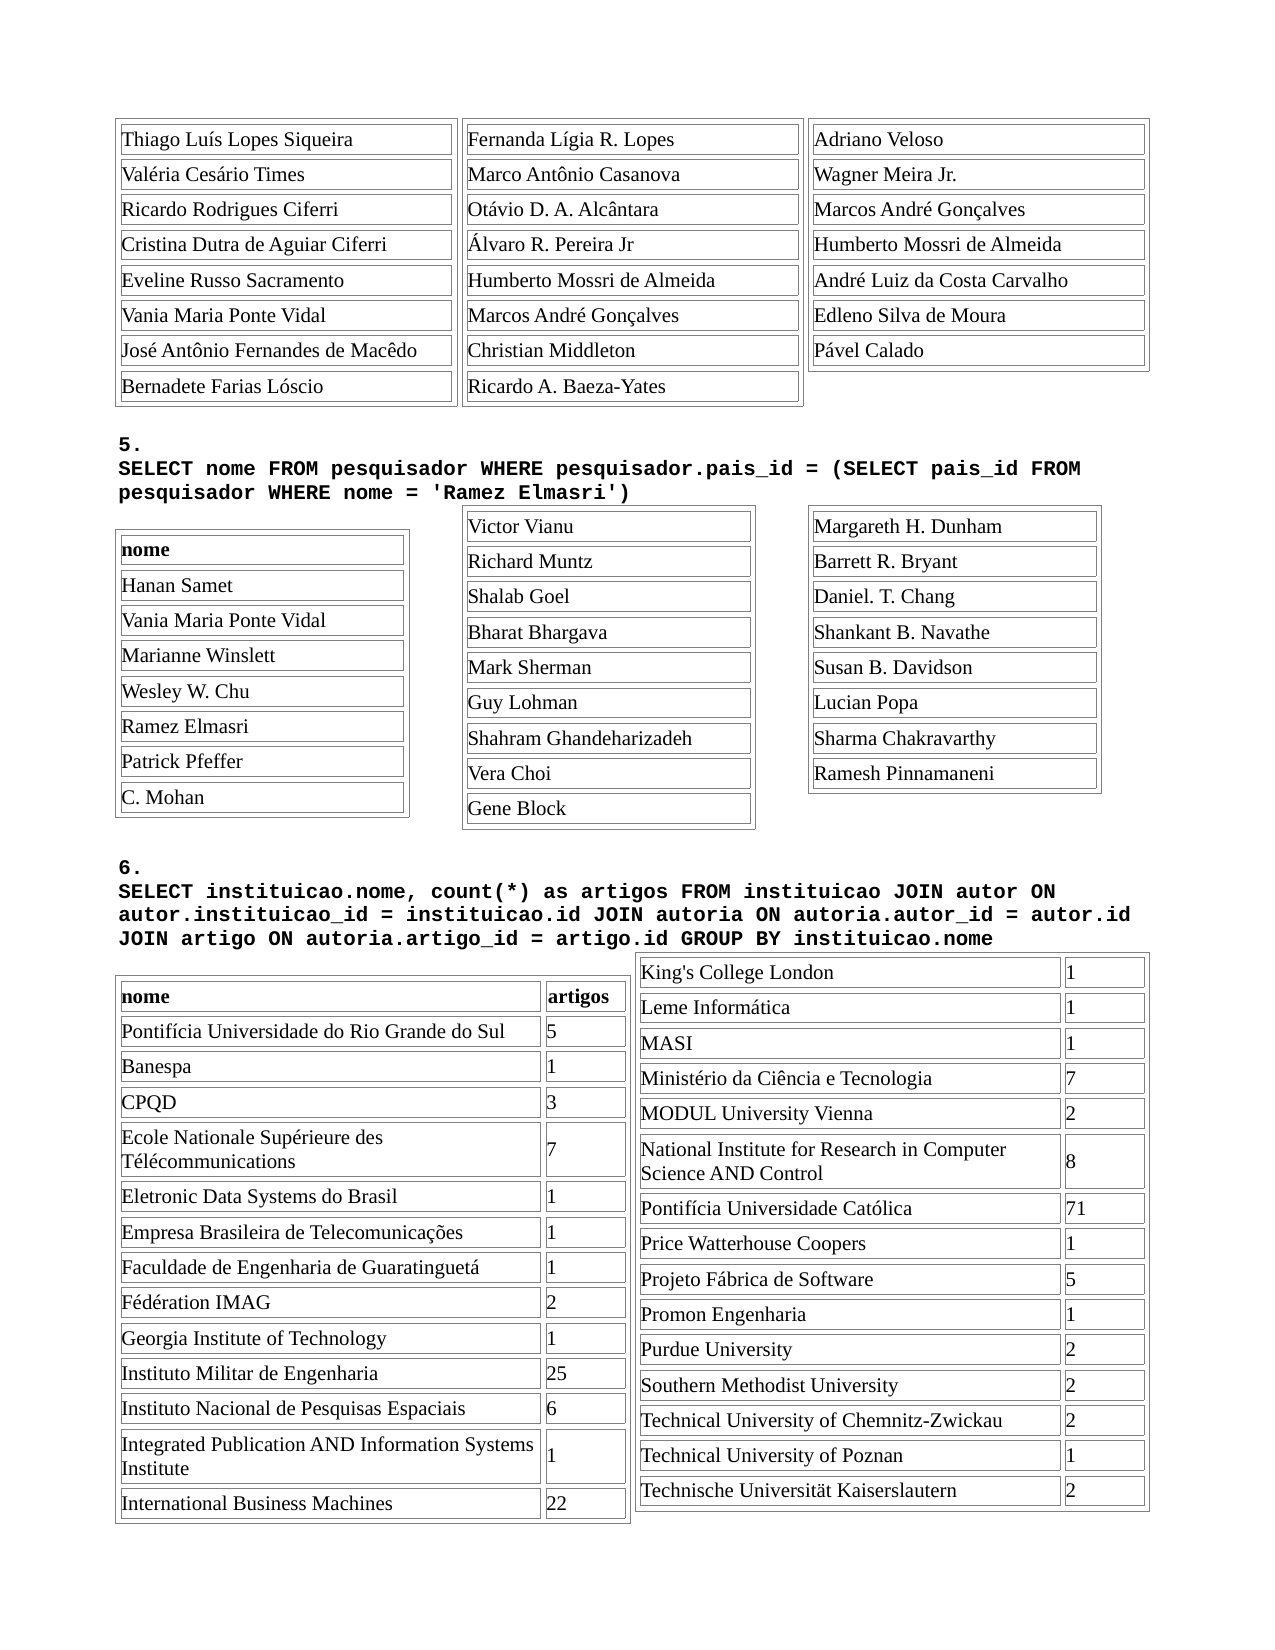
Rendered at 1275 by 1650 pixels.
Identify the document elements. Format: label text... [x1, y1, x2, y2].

table_cell International Business Machines [118, 1483, 543, 1518]
table_cell Ricardo A. Baeza-Yates [464, 365, 800, 401]
table_cell 7 [1063, 1058, 1147, 1093]
table_cell 2 [1063, 1329, 1147, 1364]
table_cell Faculdade de Engenharia de Guaratinguetá [118, 1247, 543, 1282]
table_cell Ramesh Pinnamaneni [811, 753, 1099, 788]
table_cell Marianne Winslett [118, 635, 406, 670]
table_cell Margareth H. Dunham [811, 506, 1099, 541]
table_cell Christian Middleton [464, 330, 800, 365]
table_cell Instituto Militar de Engenharia [118, 1353, 543, 1388]
table_cell Humberto Mossri de Almeida [811, 224, 1147, 259]
table_cell Promon Engenharia [638, 1294, 1062, 1329]
text 5. [118, 434, 1157, 458]
table_cell André Luiz da Costa Carvalho [811, 259, 1147, 295]
table_header nome [118, 530, 406, 564]
table_cell Integrated Publication AND Information Systems Institute [118, 1423, 543, 1482]
table_cell Susan B. Davidson [811, 647, 1099, 682]
table_cell 1 [1063, 953, 1147, 987]
table_cell 25 [543, 1353, 627, 1388]
text SELECT nome FROM pesquisador WHERE pesquisador.pais_id = (SELECT pais_id FROM pesquisador WHERE nome = 'Ramez Elmasri') [118, 458, 1157, 505]
table_cell 1 [543, 1211, 627, 1247]
table_cell Ministério da Ciência e Tecnologia [638, 1058, 1062, 1093]
table_header artigos [543, 976, 627, 1011]
table_cell Georgia Institute of Technology [118, 1317, 543, 1352]
table_cell Price Watterhouse Coopers [638, 1223, 1062, 1258]
table_cell 1 [543, 1423, 627, 1482]
table_cell Banespa [118, 1046, 543, 1081]
table_cell Eletronic Data Systems do Brasil [118, 1176, 543, 1211]
table_cell Gene Block [464, 788, 752, 823]
table_cell Shankant B. Navathe [811, 611, 1099, 647]
table_cell Pontifícia Universidade Católica [638, 1188, 1062, 1223]
table_cell Sharma Chakravarthy [811, 717, 1099, 753]
table_cell Technische Universität Kaiserslautern [638, 1470, 1062, 1505]
table_cell 2 [1063, 1470, 1147, 1505]
table_cell 8 [1063, 1128, 1147, 1188]
table_cell Guy Lohman [464, 682, 752, 717]
table_cell 1 [1063, 1223, 1147, 1258]
table_cell Technical University of Poznan [638, 1435, 1062, 1470]
table_cell Marco Antônio Casanova [464, 154, 800, 189]
table_cell 2 [1063, 1364, 1147, 1399]
table_cell Ramez Elmasri [118, 706, 406, 741]
table_cell Álvaro R. Pereira Jr [464, 224, 800, 259]
table_cell 5 [1063, 1258, 1147, 1293]
table_cell Pável Calado [811, 330, 1147, 365]
table_cell Vania Maria Ponte Vidal [118, 600, 406, 635]
table_cell Southern Methodist University [638, 1364, 1062, 1399]
table_cell Bernadete Farias Lóscio [118, 365, 454, 401]
table_cell Fernanda Lígia R. Lopes [464, 119, 800, 153]
table_cell 1 [543, 1317, 627, 1352]
table_cell 1 [543, 1176, 627, 1211]
table_cell Edleno Silva de Moura [811, 295, 1147, 330]
table_cell 6 [543, 1388, 627, 1423]
table_cell 1 [543, 1247, 627, 1282]
table_cell Patrick Pfeffer [118, 741, 406, 776]
table_cell Vera Choi [464, 753, 752, 788]
table_cell 7 [543, 1117, 627, 1176]
table_cell Barrett R. Bryant [811, 541, 1099, 576]
table_cell 22 [543, 1483, 627, 1518]
table_cell 1 [1063, 1435, 1147, 1470]
table_cell 2 [1063, 1093, 1147, 1128]
table_cell Instituto Nacional de Pesquisas Espaciais [118, 1388, 543, 1423]
table_cell Wesley W. Chu [118, 670, 406, 706]
table_cell Vania Maria Ponte Vidal [118, 295, 454, 330]
table_cell 1 [543, 1046, 627, 1081]
table_cell 71 [1063, 1188, 1147, 1223]
table_cell Leme Informática [638, 987, 1062, 1022]
table_cell Marcos André Gonçalves [811, 189, 1147, 224]
table_cell King's College London [638, 953, 1062, 987]
table_cell 1 [1063, 1022, 1147, 1058]
table_cell Shalab Goel [464, 576, 752, 611]
table_cell Bharat Bhargava [464, 611, 752, 647]
table_cell CPQD [118, 1081, 543, 1117]
table_cell Mark Sherman [464, 647, 752, 682]
table_cell Victor Vianu [464, 506, 752, 541]
table_cell National Institute for Research in Computer Science AND Control [638, 1128, 1062, 1188]
table_cell Shahram Ghandeharizadeh [464, 717, 752, 753]
table_cell 1 [1063, 1294, 1147, 1329]
table_cell Ricardo Rodrigues Ciferri [118, 189, 454, 224]
table_cell 2 [1063, 1400, 1147, 1435]
table_cell MODUL University Vienna [638, 1093, 1062, 1128]
table_cell Empresa Brasileira de Telecomunicações [118, 1211, 543, 1247]
table_cell Ecole Nationale Supérieure des Télécommunications [118, 1117, 543, 1176]
table_cell Richard Muntz [464, 541, 752, 576]
table_cell 3 [543, 1081, 627, 1117]
table_cell 2 [543, 1282, 627, 1317]
table_cell Pontifícia Universidade do Rio Grande do Sul [118, 1011, 543, 1046]
table_cell Purdue University [638, 1329, 1062, 1364]
table_cell 1 [1063, 987, 1147, 1022]
table_cell Adriano Veloso [811, 119, 1147, 153]
table_cell Valéria Cesário Times [118, 154, 454, 189]
table_cell Otávio D. A. Alcântara [464, 189, 800, 224]
table_cell Daniel. T. Chang [811, 576, 1099, 611]
table_cell Projeto Fábrica de Software [638, 1258, 1062, 1293]
table_header nome [118, 976, 543, 1011]
table_cell Technical University of Chemnitz-Zwickau [638, 1400, 1062, 1435]
table_cell MASI [638, 1022, 1062, 1058]
table_cell Hanan Samet [118, 564, 406, 600]
table_cell Marcos André Gonçalves [464, 295, 800, 330]
table_cell Humberto Mossri de Almeida [464, 259, 800, 295]
table_cell Wagner Meira Jr. [811, 154, 1147, 189]
table_cell C. Mohan [118, 776, 406, 812]
table_cell 5 [543, 1011, 627, 1046]
table_cell Lucian Popa [811, 682, 1099, 717]
text SELECT instituicao.nome, count(*) as artigos FROM instituicao JOIN autor ON autor.instituicao_id = instituicao.id JOIN autoria ON autoria.autor_id = autor.id JOIN artigo ON autoria.artigo_id = artigo.id GROUP BY instituicao.nome [118, 881, 1157, 952]
table_cell José Antônio Fernandes de Macêdo [118, 330, 454, 365]
table_cell Thiago Luís Lopes Siqueira [118, 119, 454, 153]
table_cell Fédération IMAG [118, 1282, 543, 1317]
table_cell Cristina Dutra de Aguiar Ciferri [118, 224, 454, 259]
text 6. [118, 857, 1157, 881]
table_cell Eveline Russo Sacramento [118, 259, 454, 295]
